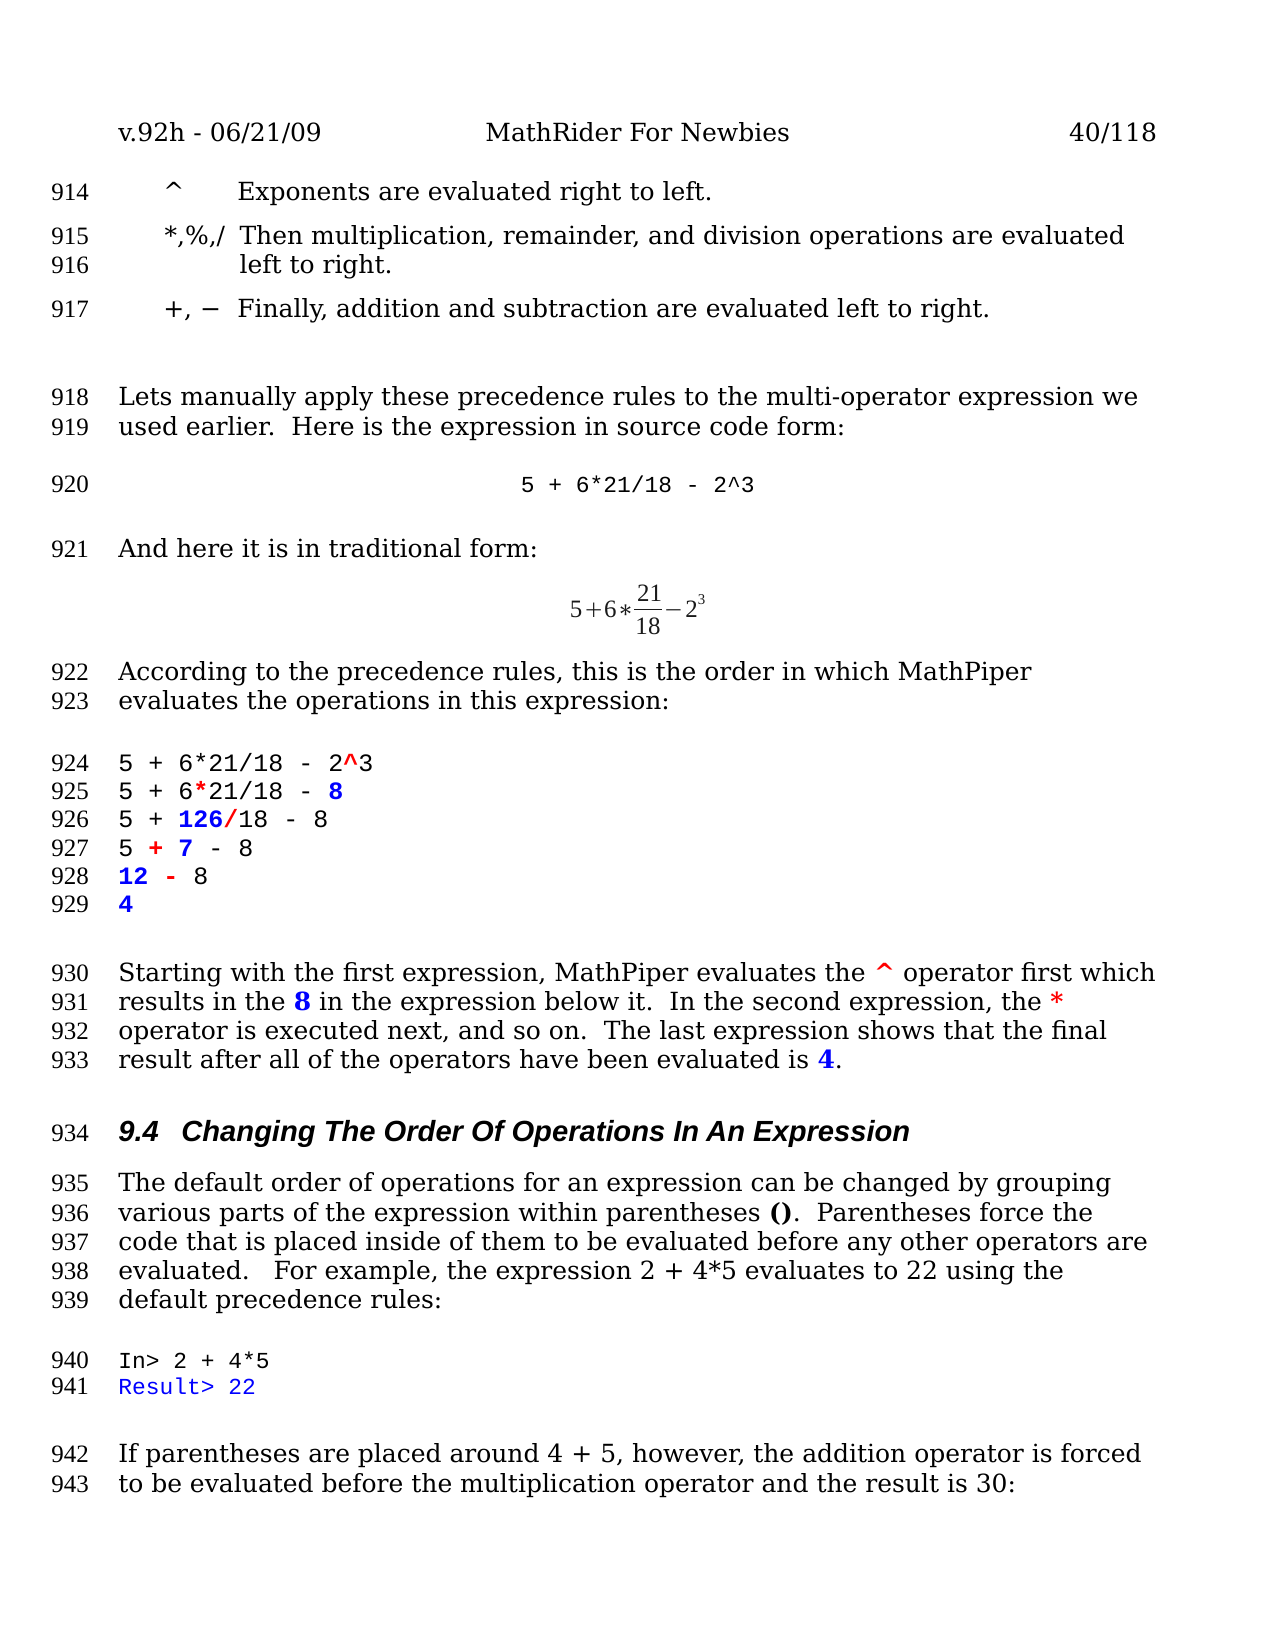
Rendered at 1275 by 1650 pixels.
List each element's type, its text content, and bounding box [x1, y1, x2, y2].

text 5 + 6*21/18 - 2^3 [118, 473, 1157, 499]
text *,%,/ Then multiplication, remainder, and division operations are evaluated left to right. [164, 221, 1157, 279]
text 4 [118, 892, 1157, 920]
text +, − Finally, addition and subtraction are evaluated left to right. [163, 294, 1157, 323]
text 5 + 6*21/18 - 8 [118, 779, 1157, 807]
text 12 - 8 [118, 864, 1157, 892]
text In> 2 + 4*5 [118, 1350, 1157, 1376]
text Starting with the first expression, MathPiper evaluates the ^ operator first which results in the 8 in the expression below it. In the second expression, the * operator is executed next, and so on. The last expression shows that the final result after all of the operators have been evaluated is 4. [118, 958, 1157, 1075]
text 5 + 6*21/18 - 2^3 [118, 750, 1157, 779]
text 5 + 126/18 - 8 [118, 807, 1157, 835]
text If parentheses are placed around 4 + 5, however, the addition operator is forced to be evaluated before the multiplication operator and the result is 30: [118, 1440, 1157, 1498]
text Lets manually apply these precedence rules to the multi-operator expression we used earlier. Here is the expression in source code form: [118, 383, 1157, 441]
text According to the precedence rules, this is the order in which MathPiper evaluates the operations in this expression: [118, 657, 1157, 715]
text ^ Exponents are evaluated right to left. [163, 177, 1157, 206]
text The default order of operations for an expression can be changed by grouping various parts of the expression within parentheses (). Parentheses force the code that is placed inside of them to be evaluated before any other operators are evaluated. For example, the expression 2 + 4*5 evaluates to 22 using the default precedence rules: [118, 1168, 1157, 1314]
text 5 + 7 - 8 [118, 835, 1157, 864]
text And here it is in traditional form: [118, 534, 1157, 563]
text Result> 22 [118, 1376, 1157, 1402]
subtitle Changing The Order Of Operations In An Expression [118, 1114, 1157, 1147]
